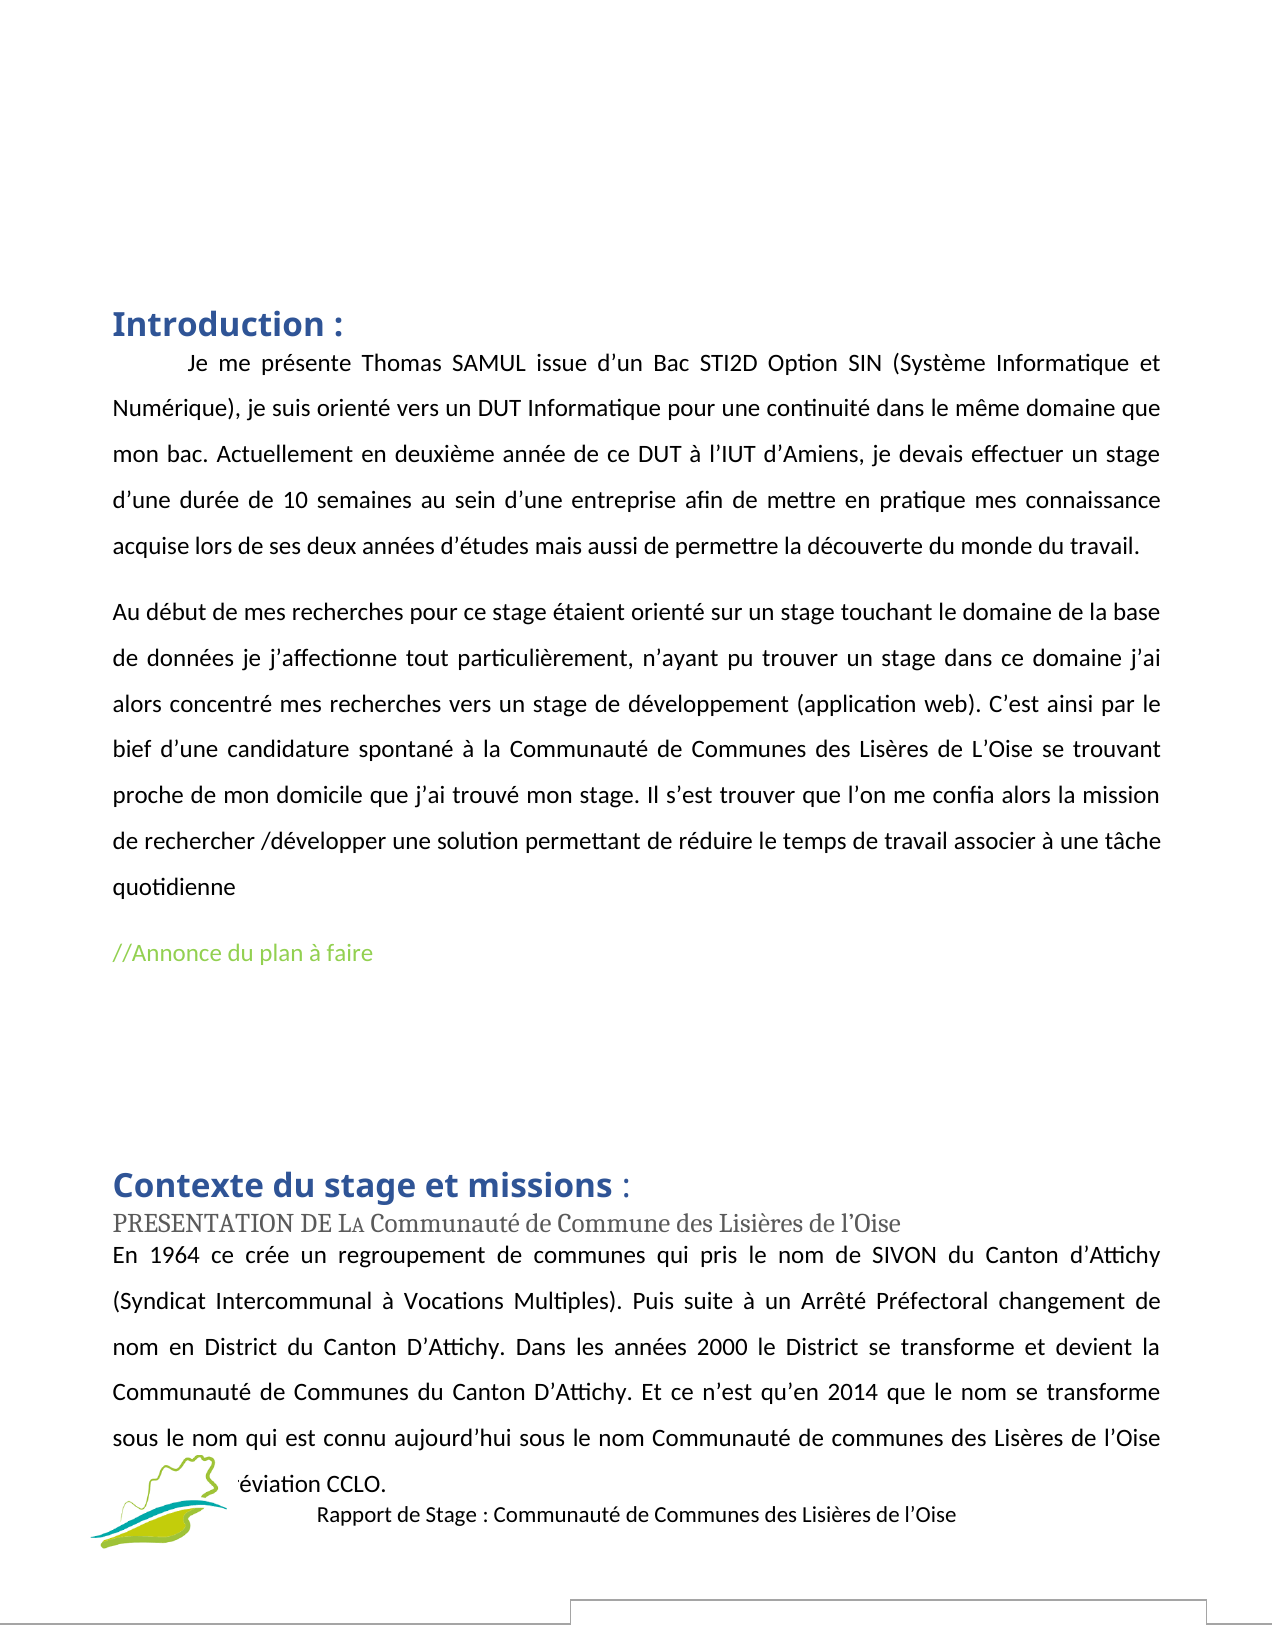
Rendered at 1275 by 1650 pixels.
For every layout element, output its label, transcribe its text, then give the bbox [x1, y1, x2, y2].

subtitle PRESENTATION DE La Communauté de Commune des Lisières de l’Oise [112, 1208, 1162, 1239]
text Au début de mes recherches pour ce stage étaient orienté sur un stage touchant le domaine de la base de données je j’affectionne tout particulièrement, n’ayant pu trouver un stage dans ce domaine j’ai alors concentré mes recherches vers un stage de développement (application web). C’est ainsi par le bief d’une candidature spontané à la Communauté de Communes des Lisères de L’Oise se trouvant proche de mon domicile que j’ai trouvé mon stage. Il s’est trouver que l’on me confia alors la mission de rechercher /développer une solution permettant de réduire le temps de travail associer à une tâche quotidienne [112, 596, 1162, 901]
text //Annonce du plan à faire [112, 937, 1162, 968]
subtitle Introduction : [112, 301, 1162, 346]
subtitle Contexte du stage et missions : [112, 1162, 1162, 1207]
text Je me présente Thomas SAMUL issue d’un Bac STI2D Option SIN (Système Informatique et Numérique), je suis orienté vers un DUT Informatique pour une continuité dans le même domaine que mon bac. Actuellement en deuxième année de ce DUT à l’IUT d’Amiens, je devais effectuer un stage d’une durée de 10 semaines au sein d’une entreprise afin de mettre en pratique mes connaissance acquise lors de ses deux années d’études mais aussi de permettre la découverte du monde du travail. [112, 347, 1162, 560]
text En 1964 ce crée un regroupement de communes qui pris le nom de SIVON du Canton d’Attichy (Syndicat Intercommunal à Vocations Multiples). Puis suite à un Arrêté Préfectoral changement de nom en District du Canton D’Attichy. Dans les années 2000 le District se transforme et devient la Communauté de Communes du Canton D’Attichy. Et ce n’est qu’en 2014 que le nom se transforme sous le nom qui est connu aujourd’hui sous le nom Communauté de communes des Lisères de l’Oise d’où son abréviation CCLO. [112, 1239, 1162, 1498]
